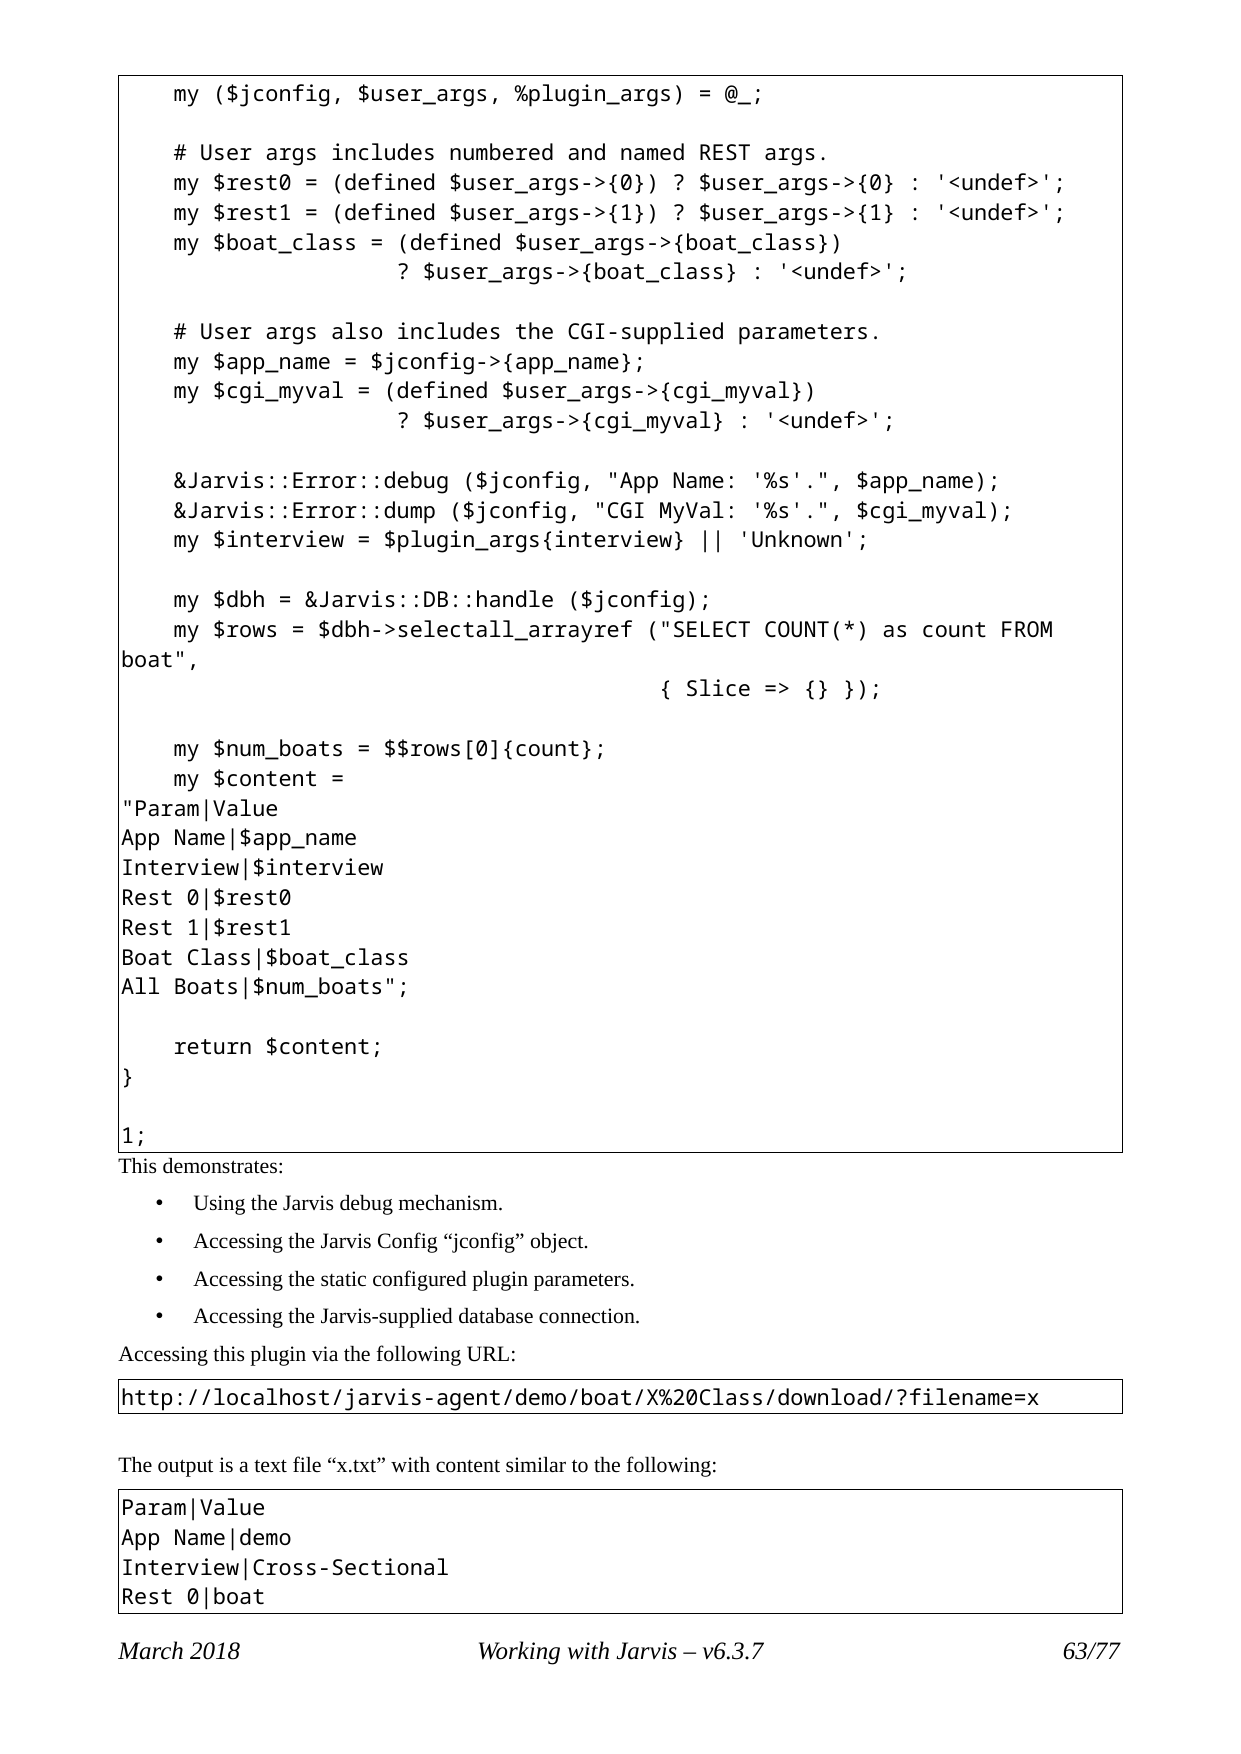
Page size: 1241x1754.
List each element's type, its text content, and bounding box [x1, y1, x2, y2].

text my $rest1 = (defined $user_args->{1}) ? $user_args->{1} : '<undef>'; [119, 194, 1122, 224]
list Using the Jarvis debug mechanism. [156, 1190, 1122, 1216]
text 1; [119, 1118, 1122, 1152]
list Accessing the static configured plugin parameters. [156, 1266, 1122, 1291]
text http://localhost/jarvis-agent/demo/boat/X%20Class/download/?filename=x [119, 1380, 1122, 1413]
text &Jarvis::Error::debug ($jconfig, "App Name: '%s'.", $app_name); [119, 462, 1122, 492]
text ? $user_args->{cgi_myval} : '<undef>'; [119, 403, 1122, 435]
text { Slice => {} }); [119, 671, 1122, 703]
text Rest 0|$rest0 [119, 879, 1122, 909]
text App Name|$app_name [119, 820, 1122, 849]
text my $app_name = $jconfig->{app_name}; [119, 343, 1122, 373]
text my $cgi_myval = (defined $user_args->{cgi_myval}) [119, 373, 1122, 403]
text # User args also includes the CGI-supplied parameters. [119, 313, 1122, 343]
text Rest 0|boat [119, 1579, 1122, 1613]
text ? $user_args->{boat_class} : '<undef>'; [119, 254, 1122, 286]
text &Jarvis::Error::dump ($jconfig, "CGI MyVal: '%s'.", $cgi_myval); [119, 492, 1122, 522]
text Interview|Cross-Sectional [119, 1549, 1122, 1579]
text my $rest0 = (defined $user_args->{0}) ? $user_args->{0} : '<undef>'; [119, 164, 1122, 194]
text my $num_boats = $$rows[0]{count}; [119, 730, 1122, 760]
text return $content; [119, 1028, 1122, 1058]
text The output is a text file “x.txt” with content similar to the following: [118, 1452, 1122, 1477]
list Accessing the Jarvis Config “jconfig” object. [156, 1228, 1122, 1253]
text Boat Class|$boat_class [119, 939, 1122, 969]
list Accessing the Jarvis-supplied database connection. [156, 1303, 1122, 1329]
text Accessing this plugin via the following URL: [118, 1341, 1122, 1366]
text Rest 1|$rest1 [119, 909, 1122, 939]
text my $interview = $plugin_args{interview} || 'Unknown'; [119, 522, 1122, 554]
text my $boat_class = (defined $user_args->{boat_class}) [119, 224, 1122, 254]
text "Param|Value [119, 790, 1122, 820]
text All Boats|$num_boats"; [119, 969, 1122, 1001]
text my $dbh = &Jarvis::DB::handle ($jconfig); [119, 581, 1122, 611]
text Interview|$interview [119, 849, 1122, 879]
text } [119, 1058, 1122, 1091]
text This demonstrates: [118, 1153, 1122, 1178]
text my $rows = $dbh->selectall_arrayref ("SELECT COUNT(*) as count FROM boat", [119, 611, 1122, 671]
text App Name|demo [119, 1519, 1122, 1549]
text # User args includes numbered and named REST args. [119, 134, 1122, 164]
text my $content = [119, 760, 1122, 790]
text my ($jconfig, $user_args, %plugin_args) = @_; [119, 76, 1122, 107]
text Param|Value [119, 1490, 1122, 1519]
